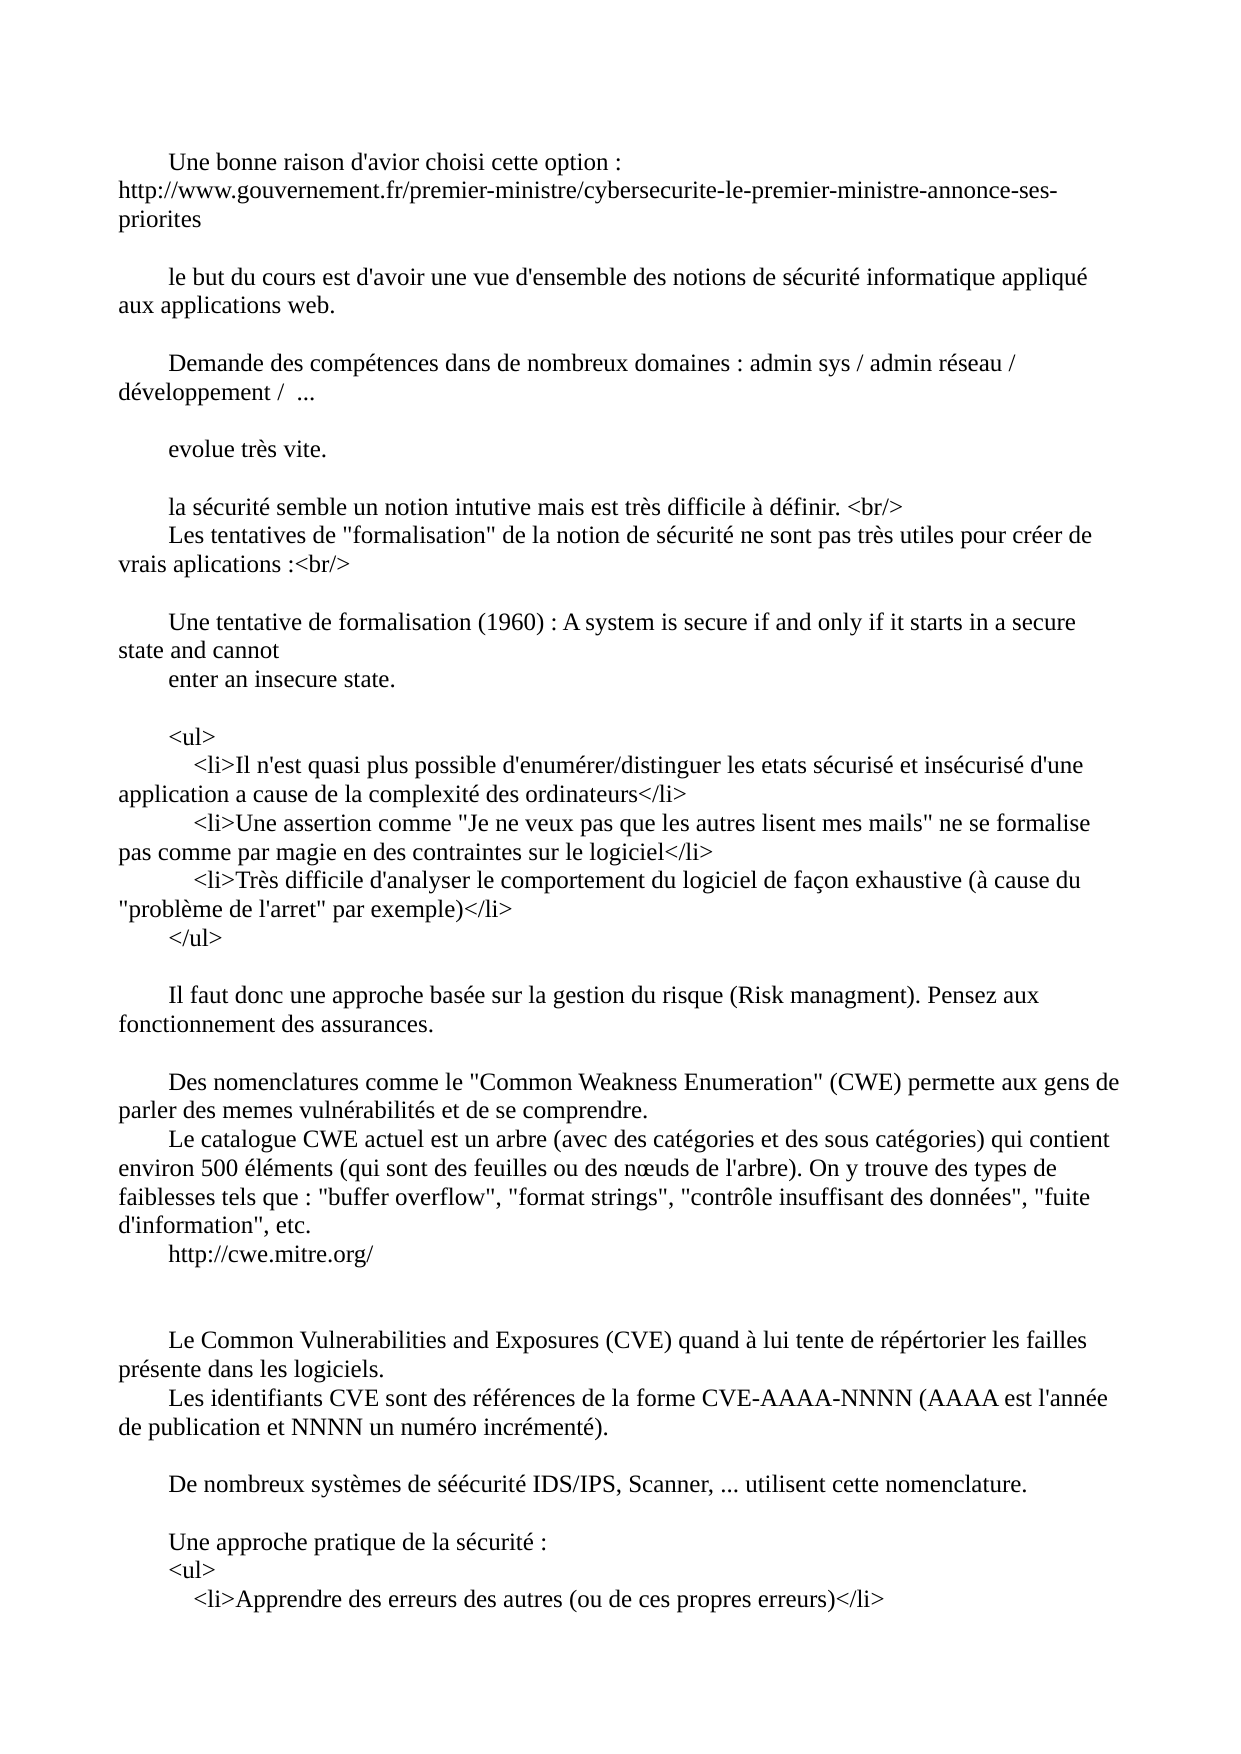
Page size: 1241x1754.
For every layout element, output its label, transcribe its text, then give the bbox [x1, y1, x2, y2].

text Une bonne raison d'avior choisi cette option : http://www.gouvernement.fr/premier-ministre/cybersecurite-le-premier-ministre-annonce-ses-priorites [118, 147, 1122, 233]
text Une approche pratique de la sécurité : [118, 1527, 1122, 1556]
text http://cwe.mitre.org/ [118, 1239, 1122, 1268]
text <ul> [118, 1556, 1122, 1584]
text <ul> [118, 722, 1122, 751]
text Le catalogue CWE actuel est un arbre (avec des catégories et des sous catégories) qui contient environ 500 éléments (qui sont des feuilles ou des nœuds de l'arbre). On y trouve des types de faiblesses tels que : "buffer overflow", "format strings", "contrôle insuffisant des données", "fuite d'information", etc. [118, 1124, 1122, 1239]
text Les identifiants CVE sont des références de la forme CVE-AAAA-NNNN (AAAA est l'année de publication et NNNN un numéro incrémenté). [118, 1383, 1122, 1441]
text evolue très vite. [118, 434, 1122, 463]
text Le Common Vulnerabilities and Exposures (CVE) quand à lui tente de répértorier les failles présente dans les logiciels. [118, 1326, 1122, 1383]
text Des nomenclatures comme le "Common Weakness Enumeration" (CWE) permette aux gens de parler des memes vulnérabilités et de se comprendre. [118, 1067, 1122, 1124]
text le but du cours est d'avoir une vue d'ensemble des notions de sécurité informatique appliqué aux applications web. [118, 262, 1122, 319]
text enter an insecure state. [118, 664, 1122, 693]
text Une tentative de formalisation (1960) : A system is secure if and only if it starts in a secure state and cannot [118, 607, 1122, 664]
text <li>Très difficile d'analyser le comportement du logiciel de façon exhaustive (à cause du "problème de l'arret" par exemple)</li> [118, 866, 1122, 923]
text Demande des compétences dans de nombreux domaines : admin sys / admin réseau / développement / ... [118, 348, 1122, 406]
text </ul> [118, 923, 1122, 952]
text <li>Apprendre des erreurs des autres (ou de ces propres erreurs)</li> [118, 1584, 1122, 1613]
text <li>Une assertion comme "Je ne veux pas que les autres lisent mes mails" ne se formalise pas comme par magie en des contraintes sur le logiciel</li> [118, 808, 1122, 866]
text De nombreux systèmes de séécurité IDS/IPS, Scanner, ... utilisent cette nomenclature. [118, 1469, 1122, 1498]
text Les tentatives de "formalisation" de la notion de sécurité ne sont pas très utiles pour créer de vrais aplications :<br/> [118, 521, 1122, 578]
text <li>Il n'est quasi plus possible d'enumérer/distinguer les etats sécurisé et insécurisé d'une application a cause de la complexité des ordinateurs</li> [118, 751, 1122, 808]
text Il faut donc une approche basée sur la gestion du risque (Risk managment). Pensez aux fonctionnement des assurances. [118, 981, 1122, 1038]
text la sécurité semble un notion intutive mais est très difficile à définir. <br/> [118, 492, 1122, 521]
